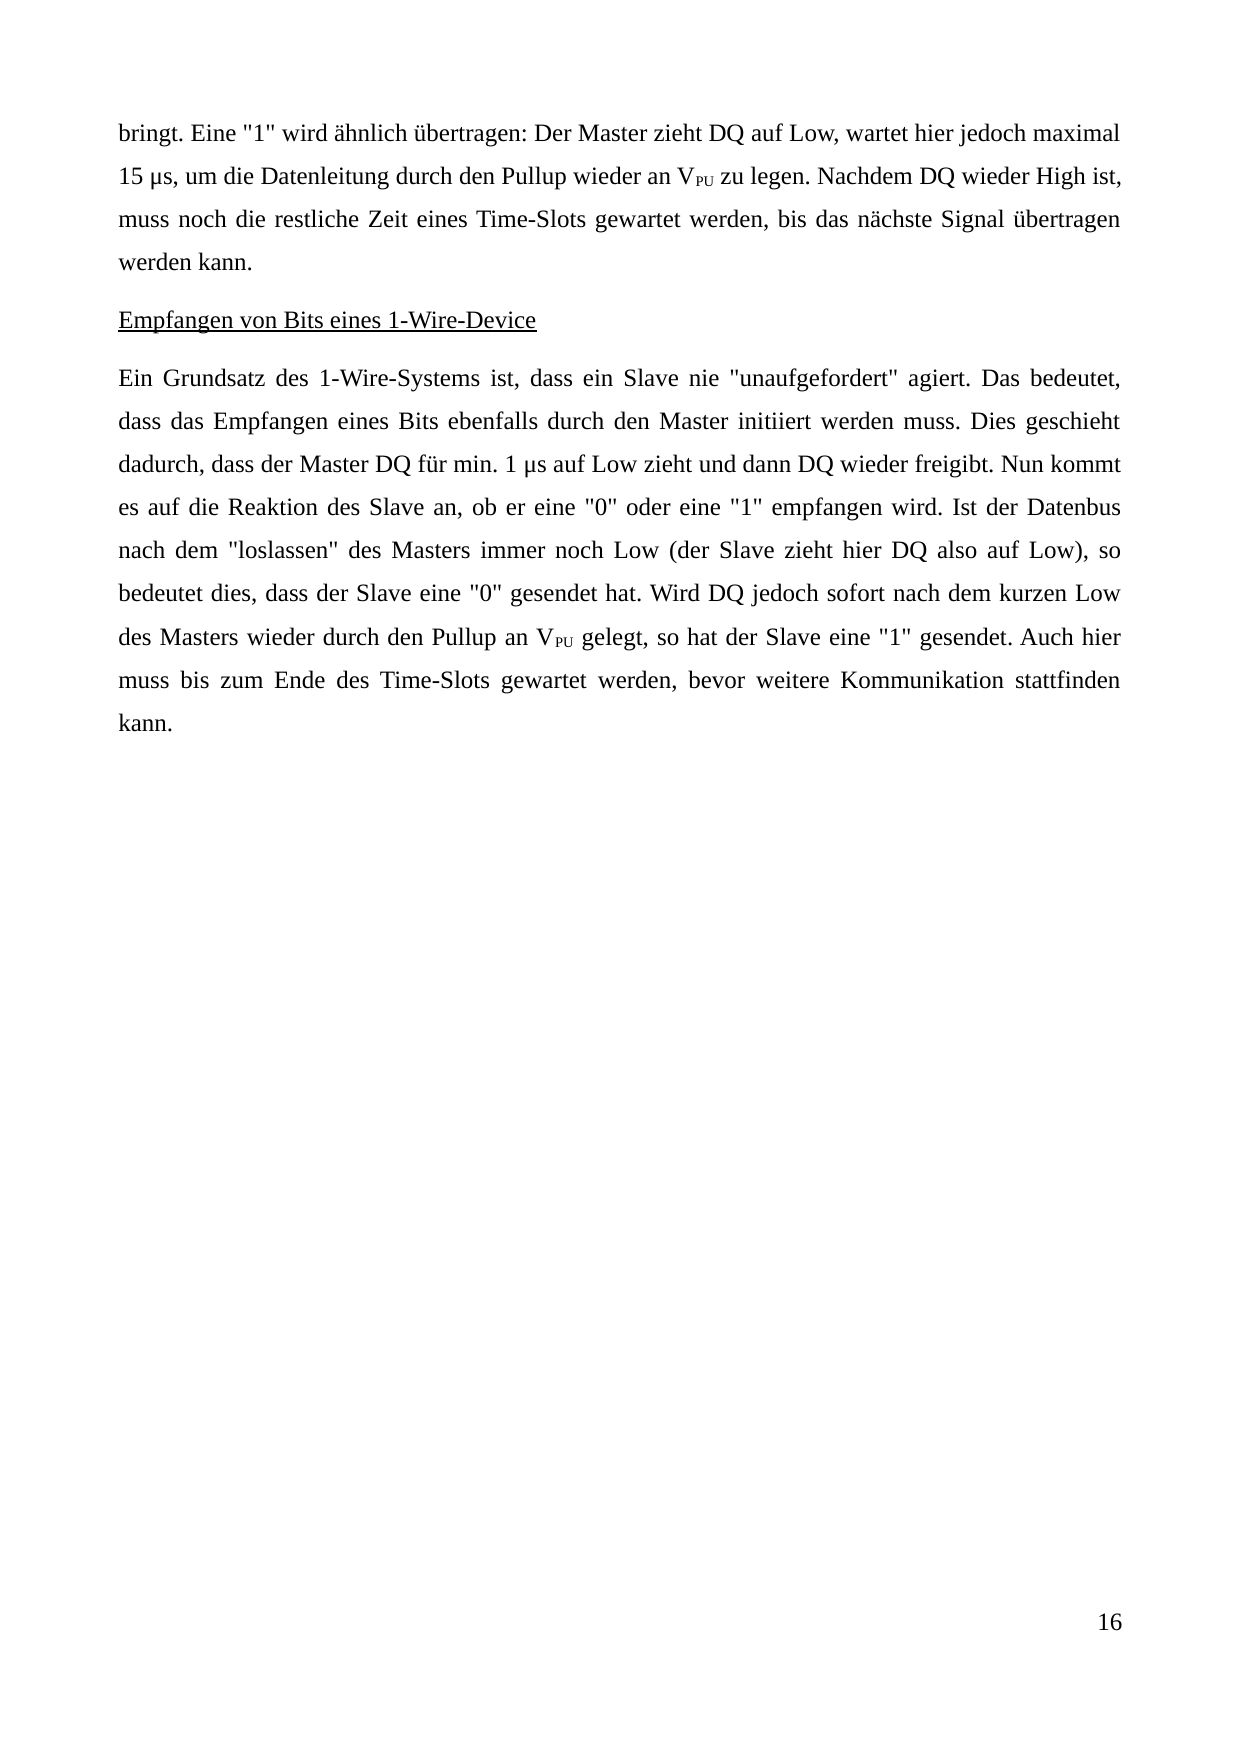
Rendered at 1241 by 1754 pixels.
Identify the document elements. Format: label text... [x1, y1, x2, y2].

text Ein Grundsatz des 1-Wire-Systems ist, dass ein Slave nie "unaufgefordert" agiert. Das bedeutet, dass das Empfangen eines Bits ebenfalls durch den Master initiiert werden muss. Dies geschieht dadurch, dass der Master DQ für min. 1 μs auf Low zieht und dann DQ wieder freigibt. Nun kommt es auf die Reaktion des Slave an, ob er eine "0" oder eine "1" empfangen wird. Ist der Datenbus nach dem "loslassen" des Masters immer noch Low (der Slave zieht hier DQ also auf Low), so bedeutet dies, dass der Slave eine "0" gesendet hat. Wird DQ jedoch sofort nach dem kurzen Low des Masters wieder durch den Pullup an VPU gelegt, so hat der Slave eine "1" gesendet. Auch hier muss bis zum Ende des Time-Slots gewartet werden, bevor weitere Kommunikation stattfinden kann. [118, 363, 1122, 737]
text Empfangen von Bits eines 1-Wire-Device [118, 305, 1122, 334]
text bringt. Eine "1" wird ähnlich übertragen: Der Master zieht DQ auf Low, wartet hier jedoch maximal 15 μs, um die Datenleitung durch den Pullup wieder an VPU zu legen. Nachdem DQ wieder High ist, muss noch die restliche Zeit eines Time-Slots gewartet werden, bis das nächste Signal übertragen werden kann. [118, 118, 1122, 276]
